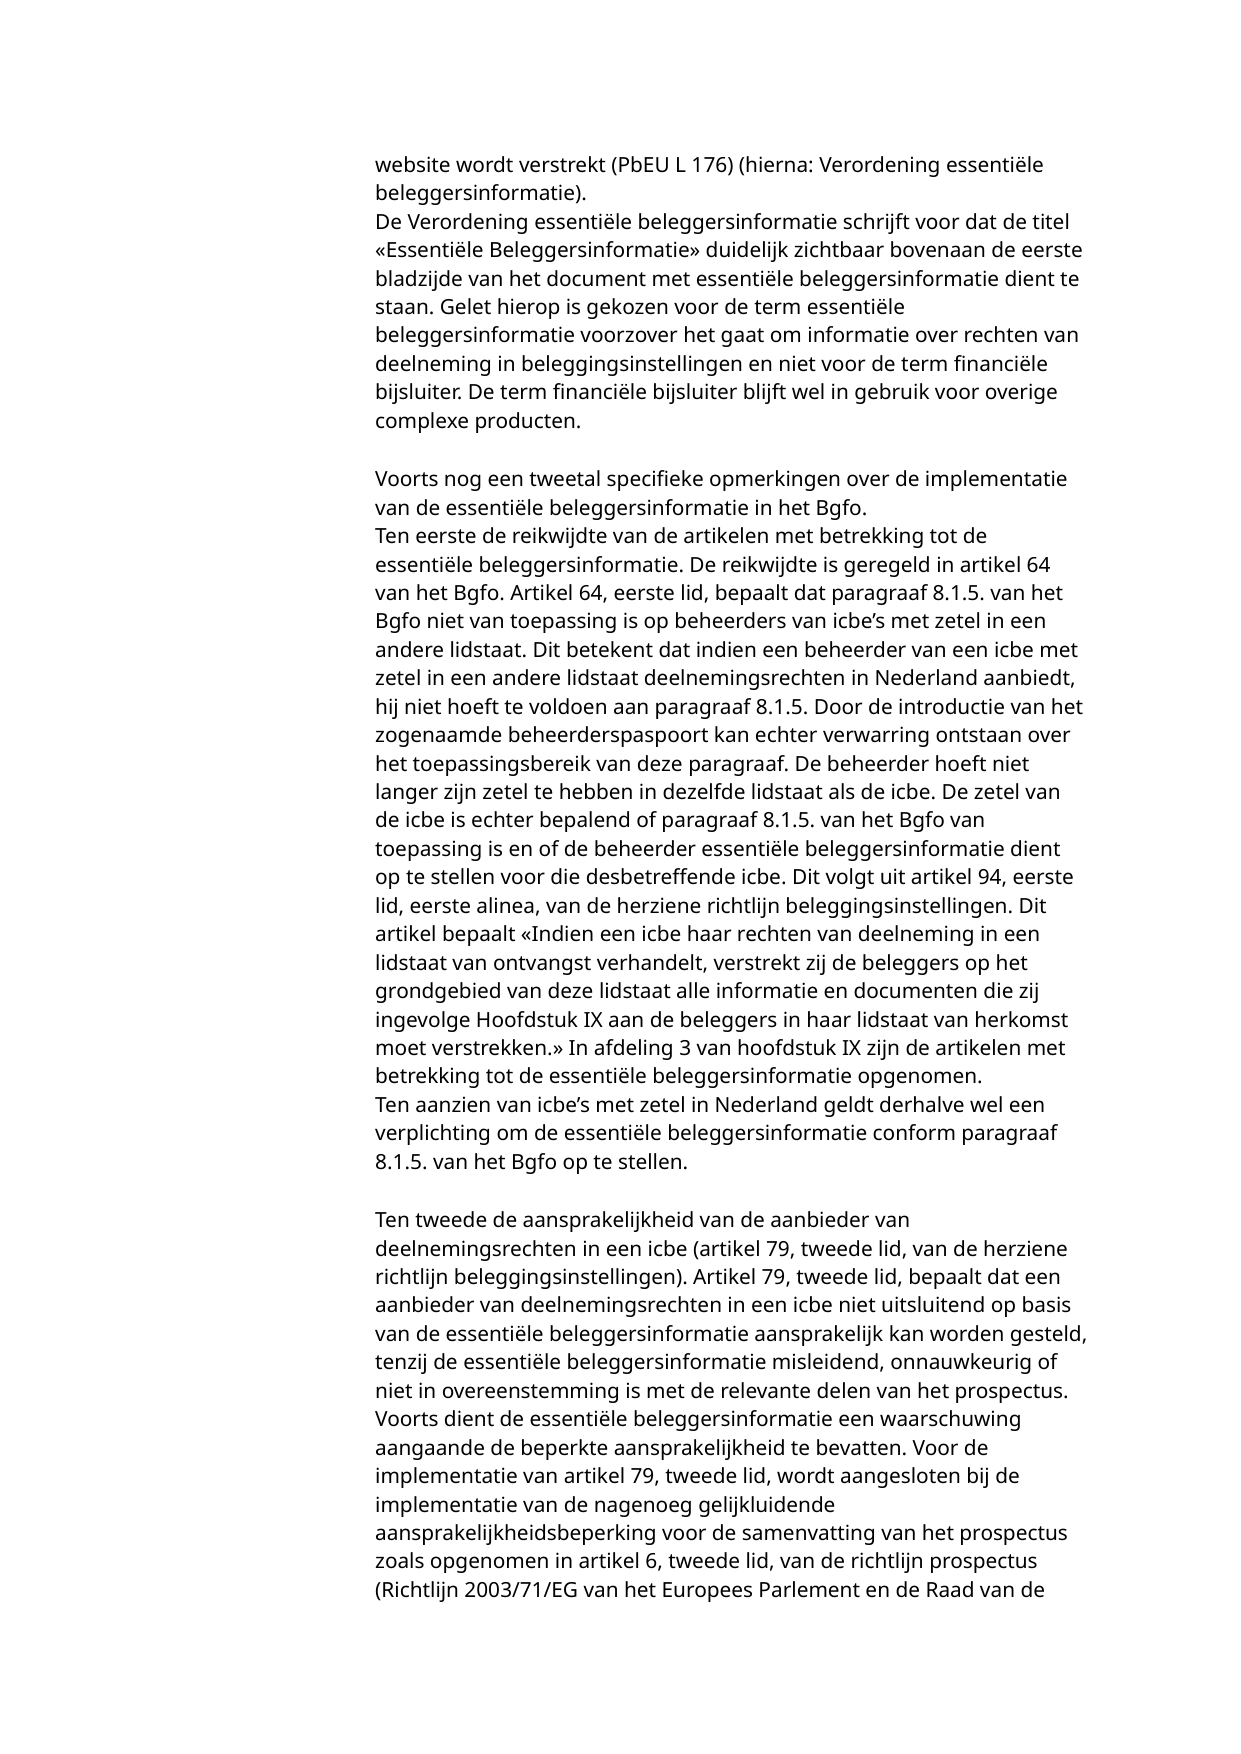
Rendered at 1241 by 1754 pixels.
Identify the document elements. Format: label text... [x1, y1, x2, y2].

text Ten aanzien van icbe’s met zetel in Nederland geldt derhalve wel een verplichting om de essentiële beleggersinformatie conform paragraaf 8.1.5. van het Bgfo op te stellen. [375, 1090, 1090, 1175]
text Voorts nog een tweetal specifieke opmerkingen over de implementatie van de essentiële beleggersinformatie in het Bgfo. [375, 464, 1090, 521]
text De Verordening essentiële beleggersinformatie schrijft voor dat de titel «Essentiële Beleggersinformatie» duidelijk zichtbaar bovenaan de eerste bladzijde van het document met essentiële beleggersinformatie dient te staan. Gelet hierop is gekozen voor de term essentiële beleggersinformatie voorzover het gaat om informatie over rechten van deelneming in beleggingsinstellingen en niet voor de term financiële bijsluiter. De term financiële bijsluiter blijft wel in gebruik voor overige complexe producten. [375, 207, 1090, 434]
text website wordt verstrekt (PbEU L 176) (hierna: Verordening essentiële beleggersinformatie). [375, 150, 1090, 207]
text Ten eerste de reikwijdte van de artikelen met betrekking tot de essentiële beleggersinformatie. De reikwijdte is geregeld in artikel 64 van het Bgfo. Artikel 64, eerste lid, bepaalt dat paragraaf 8.1.5. van het Bgfo niet van toepassing is op beheerders van icbe’s met zetel in een andere lidstaat. Dit betekent dat indien een beheerder van een icbe met zetel in een andere lidstaat deelnemingsrechten in Nederland aanbiedt, hij niet hoeft te voldoen aan paragraaf 8.1.5. Door de introductie van het zogenaamde beheerderspaspoort kan echter verwarring ontstaan over het toepassingsbereik van deze paragraaf. De beheerder hoeft niet langer zijn zetel te hebben in dezelfde lidstaat als de icbe. De zetel van de icbe is echter bepalend of paragraaf 8.1.5. van het Bgfo van toepassing is en of de beheerder essentiële beleggersinformatie dient op te stellen voor die desbetreffende icbe. Dit volgt uit artikel 94, eerste lid, eerste alinea, van de herziene richtlijn beleggingsinstellingen. Dit artikel bepaalt «Indien een icbe haar rechten van deelneming in een lidstaat van ontvangst verhandelt, verstrekt zij de beleggers op het grondgebied van deze lidstaat alle informatie en documenten die zij ingevolge Hoofdstuk IX aan de beleggers in haar lidstaat van herkomst moet verstrekken.» In afdeling 3 van hoofdstuk IX zijn de artikelen met betrekking tot de essentiële beleggersinformatie opgenomen. [375, 521, 1090, 1090]
text Ten tweede de aansprakelijkheid van de aanbieder van deelnemingsrechten in een icbe (artikel 79, tweede lid, van de herziene richtlijn beleggingsinstellingen). Artikel 79, tweede lid, bepaalt dat een aanbieder van deelnemingsrechten in een icbe niet uitsluitend op basis van de essentiële beleggersinformatie aansprakelijk kan worden gesteld, tenzij de essentiële beleggersinformatie misleidend, onnauwkeurig of niet in overeenstemming is met de relevante delen van het prospectus. Voorts dient de essentiële beleggersinformatie een waarschuwing aangaande de beperkte aansprakelijkheid te bevatten. Voor de implementatie van artikel 79, tweede lid, wordt aangesloten bij de implementatie van de nagenoeg gelijkluidende aansprakelijkheidsbeperking voor de samenvatting van het prospectus zoals opgenomen in artikel 6, tweede lid, van de richtlijn prospectus (Richtlijn 2003/71/EG van het Europees Parlement en de Raad van de [375, 1205, 1090, 1603]
